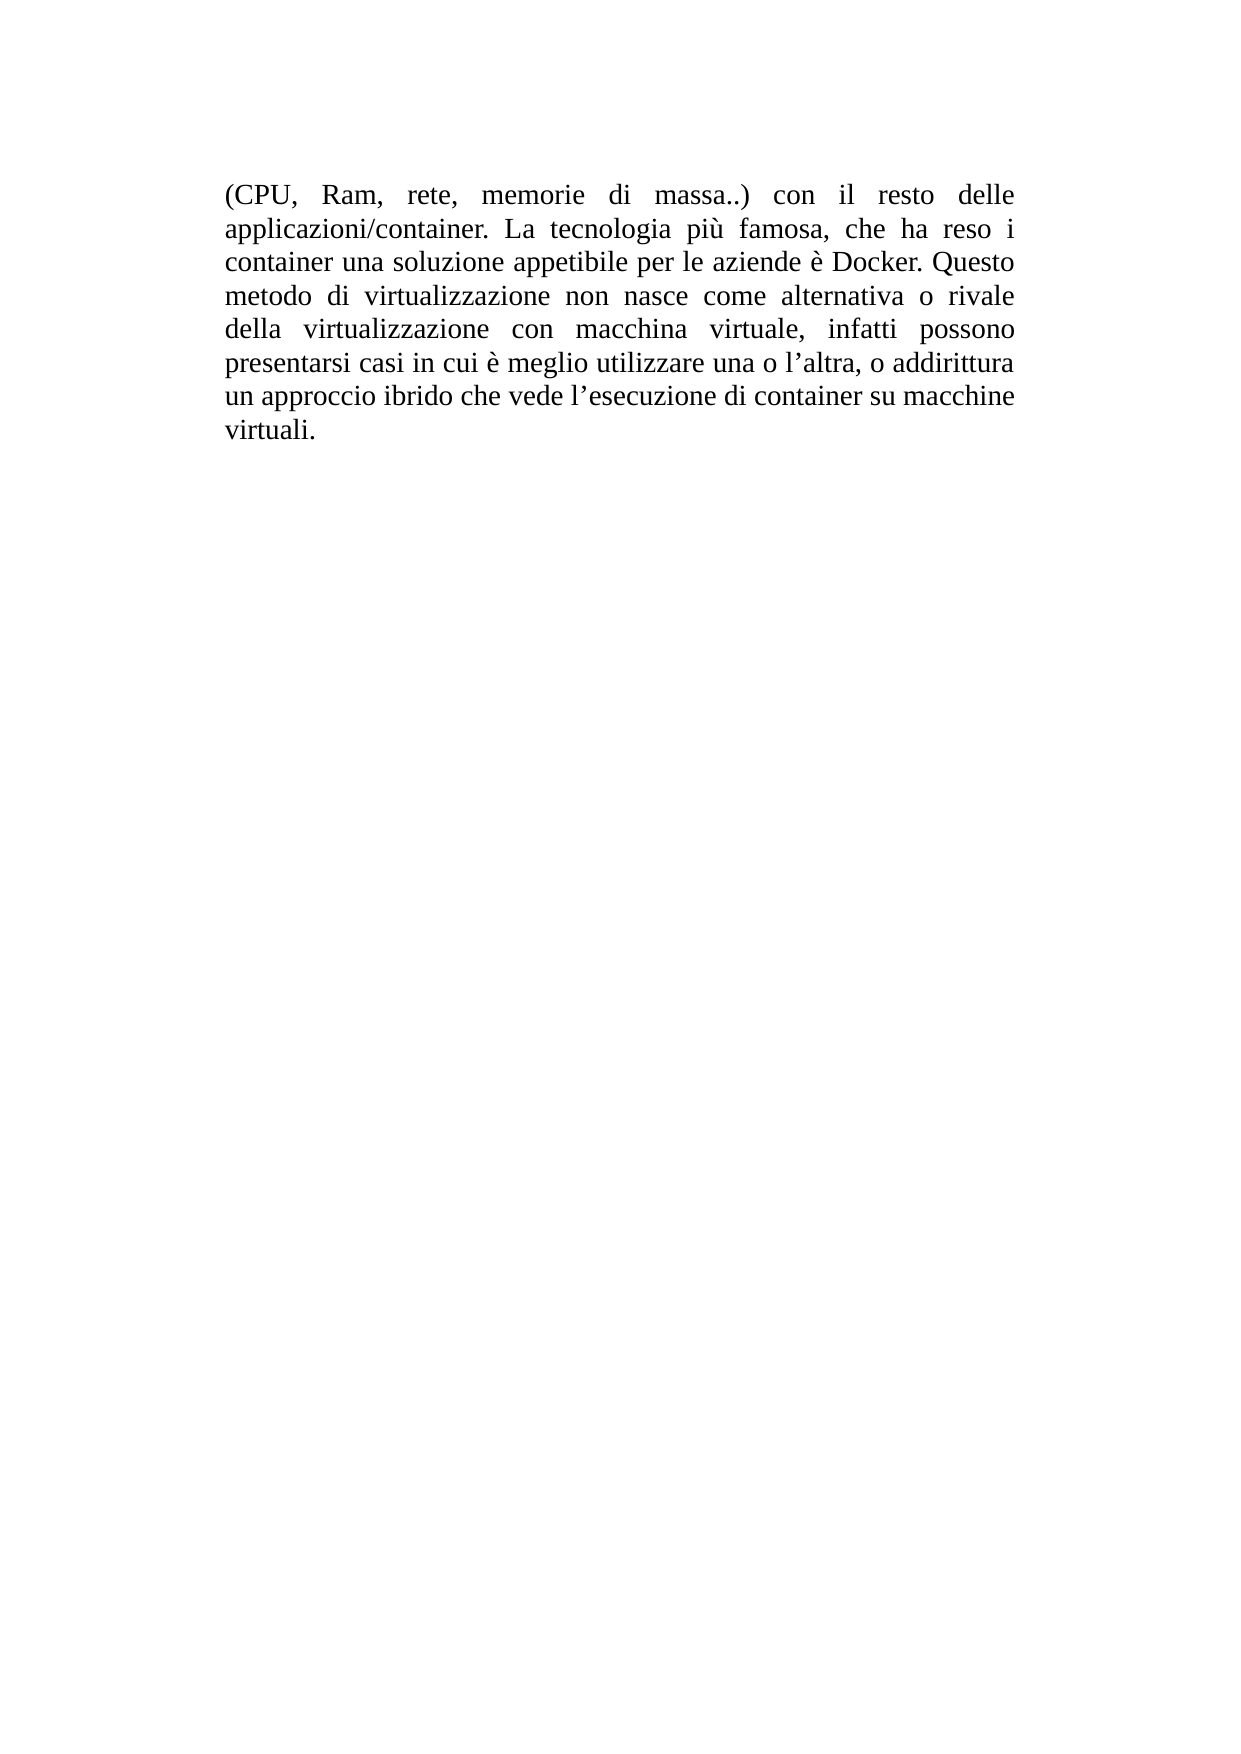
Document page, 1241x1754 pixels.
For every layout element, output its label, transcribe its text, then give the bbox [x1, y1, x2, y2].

text (CPU, Ram, rete, memorie di massa..) con il resto delle applicazioni/container. La tecnologia più famosa, che ha reso i container una soluzione appetibile per le aziende è Docker. Questo metodo di virtualizzazione non nasce come alternativa o rivale della virtualizzazione con macchina virtuale, infatti possono presentarsi casi in cui è meglio utilizzare una o l’altra, o addirittura un approccio ibrido che vede l’esecuzione di container su macchine virtuali. [224, 177, 1016, 446]
